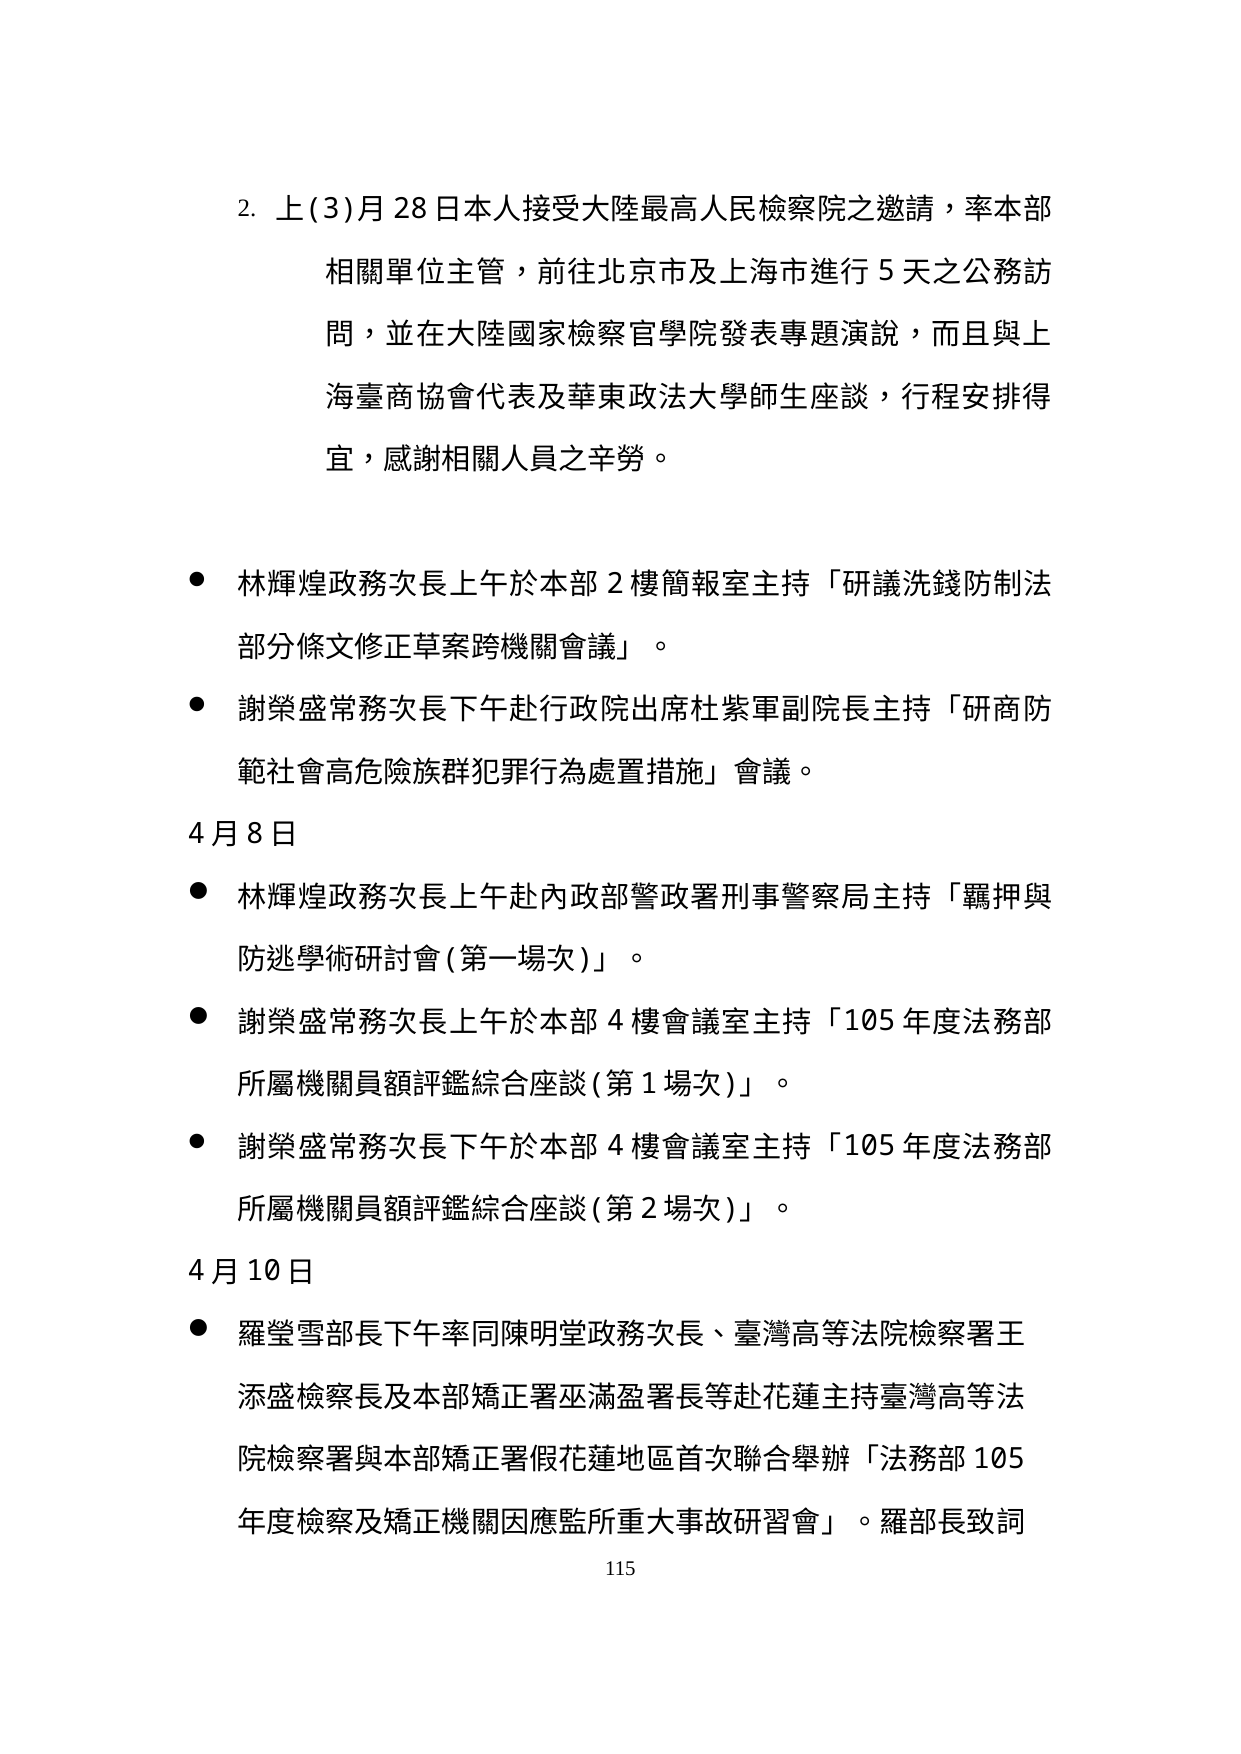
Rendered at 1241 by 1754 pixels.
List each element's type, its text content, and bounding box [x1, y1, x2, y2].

list 謝榮盛常務次長下午赴行政院出席杜紫軍副院長主持「研商防範社會高危險族群犯罪行為處置措施」會議。 [187, 665, 1053, 790]
list 上(3)月28日本人接受大陸最高人民檢察院之邀請，率本部相關單位主管，前往北京市及上海市進行5天之公務訪問，並在大陸國家檢察官學院發表專題演說，而且與上海臺商協會代表及華東政法大學師生座談，行程安排得宜，感謝相關人員之辛勞。 [237, 165, 1053, 478]
list 羅瑩雪部長下午率同陳明堂政務次長、臺灣高等法院檢察署王添盛檢察長及本部矯正署巫滿盈署長等赴花蓮主持臺灣高等法院檢察署與本部矯正署假花蓮地區首次聯合舉辦「法務部105年度檢察及矯正機關因應監所重大事故研習會」。羅部長致詞 [187, 1290, 1053, 1540]
list 謝榮盛常務次長下午於本部4樓會議室主持「105年度法務部所屬機關員額評鑑綜合座談(第2場次)」。 [187, 1103, 1053, 1228]
list 林輝煌政務次長上午赴內政部警政署刑事警察局主持「羈押與防逃學術研討會(第一場次)」。 [187, 853, 1053, 978]
list 林輝煌政務次長上午於本部2樓簡報室主持「研議洗錢防制法部分條文修正草案跨機關會議」。 [187, 540, 1053, 665]
list 謝榮盛常務次長上午於本部4樓會議室主持「105年度法務部所屬機關員額評鑑綜合座談(第1場次)」。 [187, 978, 1053, 1103]
text 4月10日 [187, 1228, 1053, 1290]
text 4月8日 [187, 790, 1053, 853]
